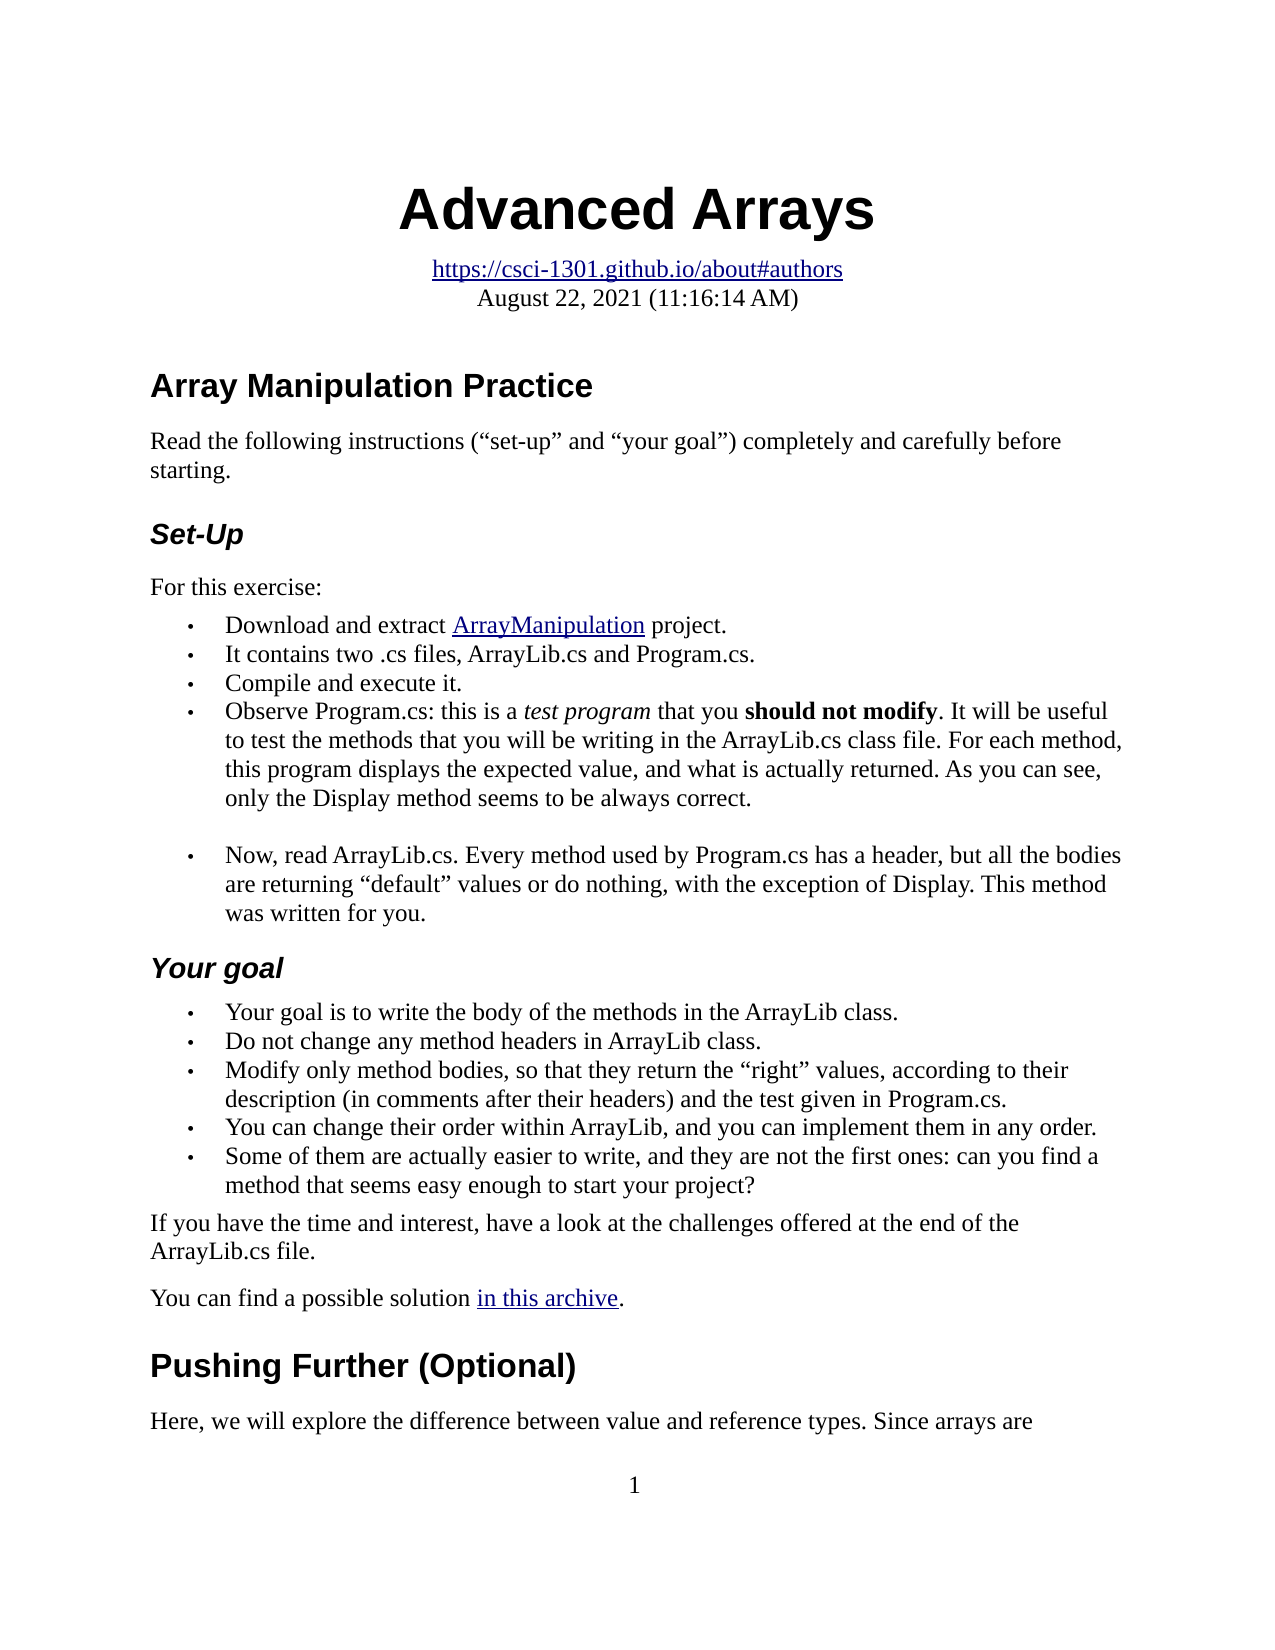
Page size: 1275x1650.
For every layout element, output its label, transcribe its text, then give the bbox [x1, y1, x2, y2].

text Here, we will explore the difference between value and reference types. Since arrays are [150, 1406, 1125, 1434]
subtitle Pushing Further (Optional) [150, 1346, 1125, 1384]
subtitle Array Manipulation Practice [150, 366, 1125, 404]
text If you have the time and interest, have a look at the challenges offered at the end of the ArrayLib.cs file. [150, 1208, 1125, 1265]
title Advanced Arrays [150, 175, 1125, 242]
list Now, read ArrayLib.cs. Every method used by Program.cs has a header, but all the bodies are returning “default” values or do nothing, with the exception of Display. This method was written for you. [187, 840, 1125, 926]
list Some of them are actually easier to write, and they are not the first ones: can you find a method that seems easy enough to start your project? [187, 1141, 1125, 1199]
list Modify only method bodies, so that they return the “right” values, according to their description (in comments after their headers) and the test given in Program.cs. [187, 1055, 1125, 1112]
text Read the following instructions (“set-up” and “your goal”) completely and carefully before starting. [150, 426, 1125, 483]
list Do not change any method headers in ArrayLib class. [187, 1026, 1125, 1055]
subtitle Set-Up [150, 517, 1125, 551]
list Your goal is to write the body of the methods in the ArrayLib class. [187, 997, 1125, 1026]
text https://csci-1301.github.io/about#authors [150, 254, 1125, 283]
list You can change their order within ArrayLib, and you can implement them in any order. [187, 1112, 1125, 1141]
text August 22, 2021 (11:16:14 AM) [150, 283, 1125, 312]
list Download and extract ArrayManipulation project. [187, 610, 1125, 639]
list It contains two .cs files, ArrayLib.cs and Program.cs. [187, 639, 1125, 668]
subtitle Your goal [150, 951, 1125, 985]
text You can find a possible solution in this archive. [150, 1283, 1125, 1312]
list Compile and execute it. [187, 668, 1125, 696]
text For this exercise: [150, 572, 1125, 601]
list Observe Program.cs: this is a test program that you should not modify. It will be useful to test the methods that you will be writing in the ArrayLib.cs class file. For each method, this program displays the expected value, and what is actually returned. As you can see, only the Display method seems to be always correct. [187, 696, 1125, 840]
